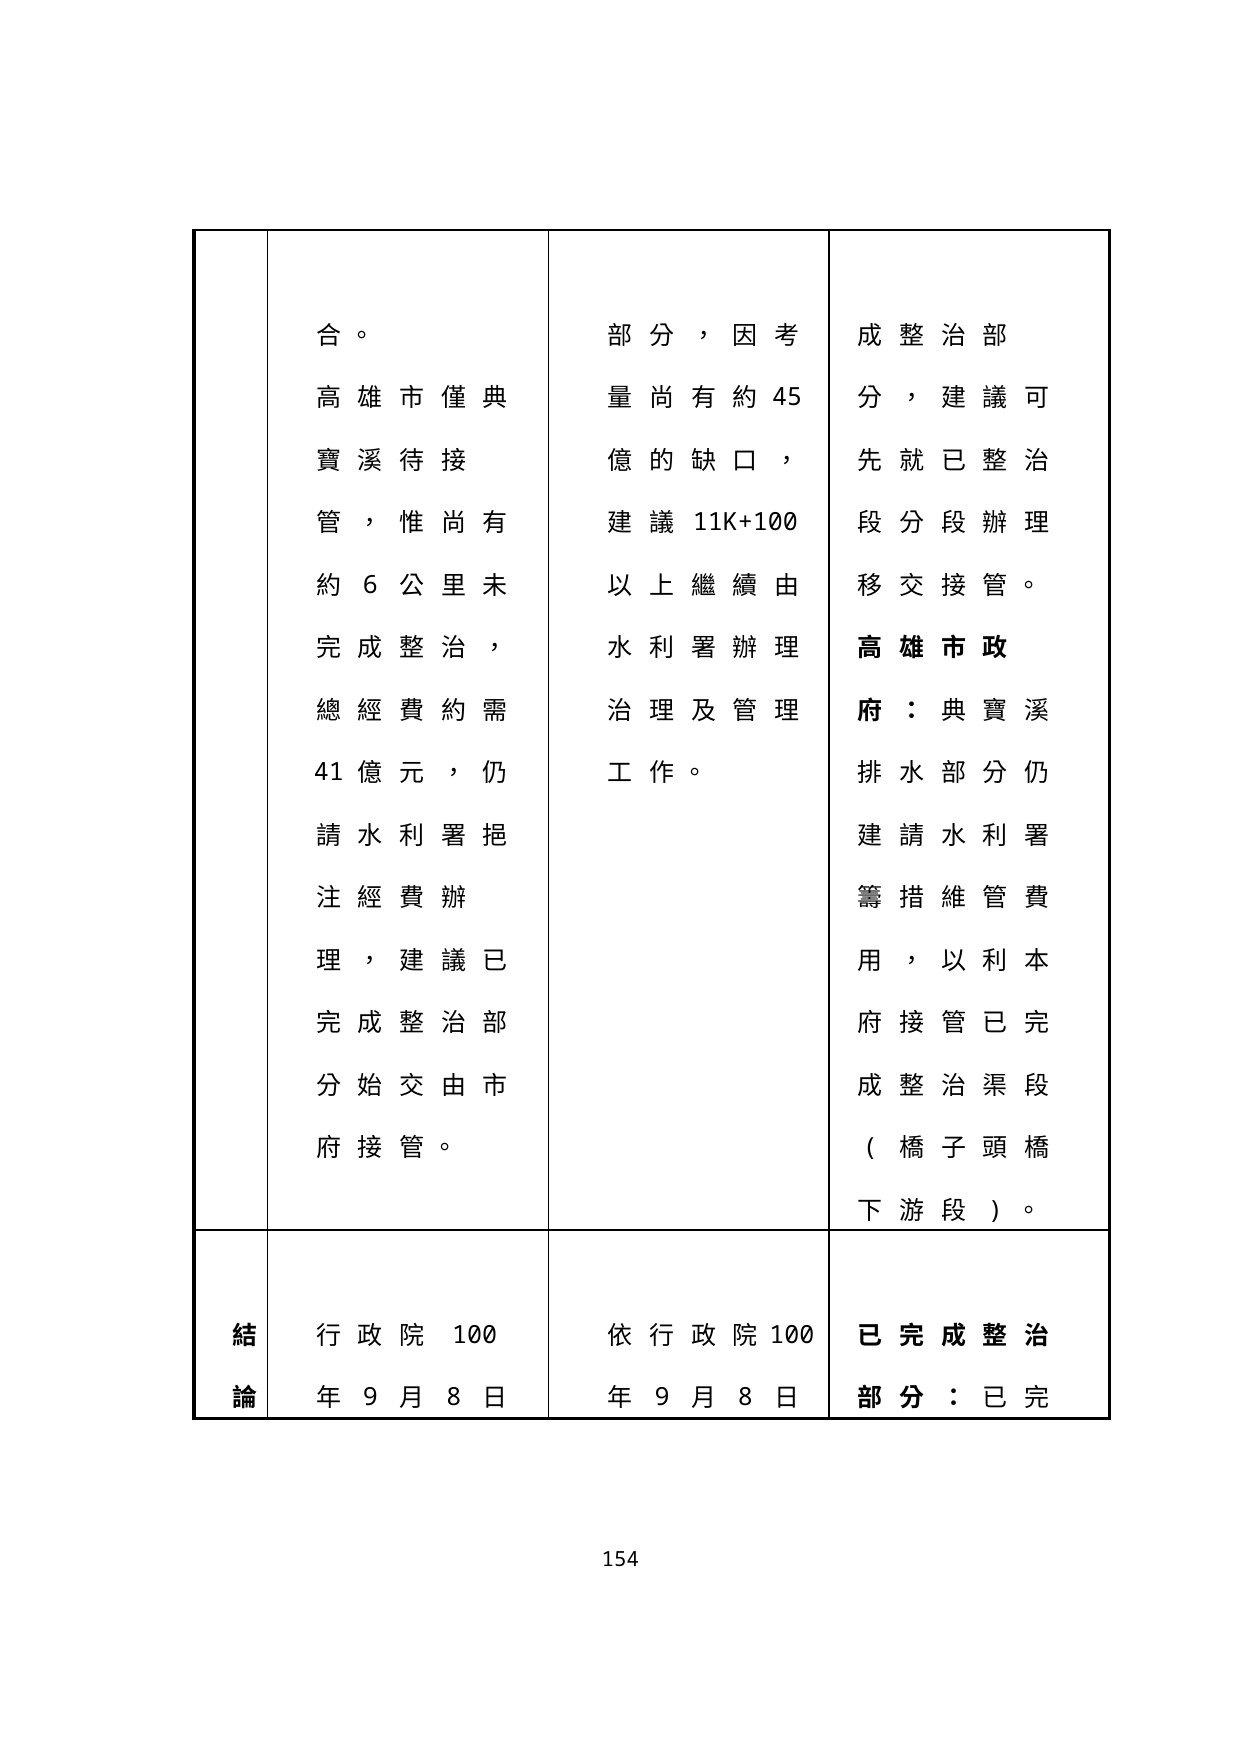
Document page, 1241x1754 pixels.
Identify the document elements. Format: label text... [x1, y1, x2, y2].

table_cell 結論 [196, 1231, 267, 1417]
table_cell [196, 231, 267, 1229]
table_cell 部分，因考量尚有約45億的缺口，建議11K+100以上繼續由水利署辦理治理及管理工作。 [549, 231, 828, 1229]
table_cell 成整治部分，建議可先就已整治段分段辦理移交接管。 高雄市政府：典寶溪排水部分仍建請水利署籌措維管費用，以利本府接管已完成整治渠段(橋子頭橋下游段)。 [830, 231, 1108, 1229]
table_cell 行政院100年9月8日 [268, 1231, 548, 1417]
table_cell 合。 高雄市僅典寶溪待接管，惟尚有約6公里未完成整治，總經費約需41億元，仍請水利署挹注經費辦理，建議已完成整治部分始交由市府接管。 [268, 231, 548, 1229]
table_cell 依行政院100年9月8日 [549, 1231, 828, 1417]
table_cell 已完成整治部分：已完 [830, 1231, 1108, 1417]
